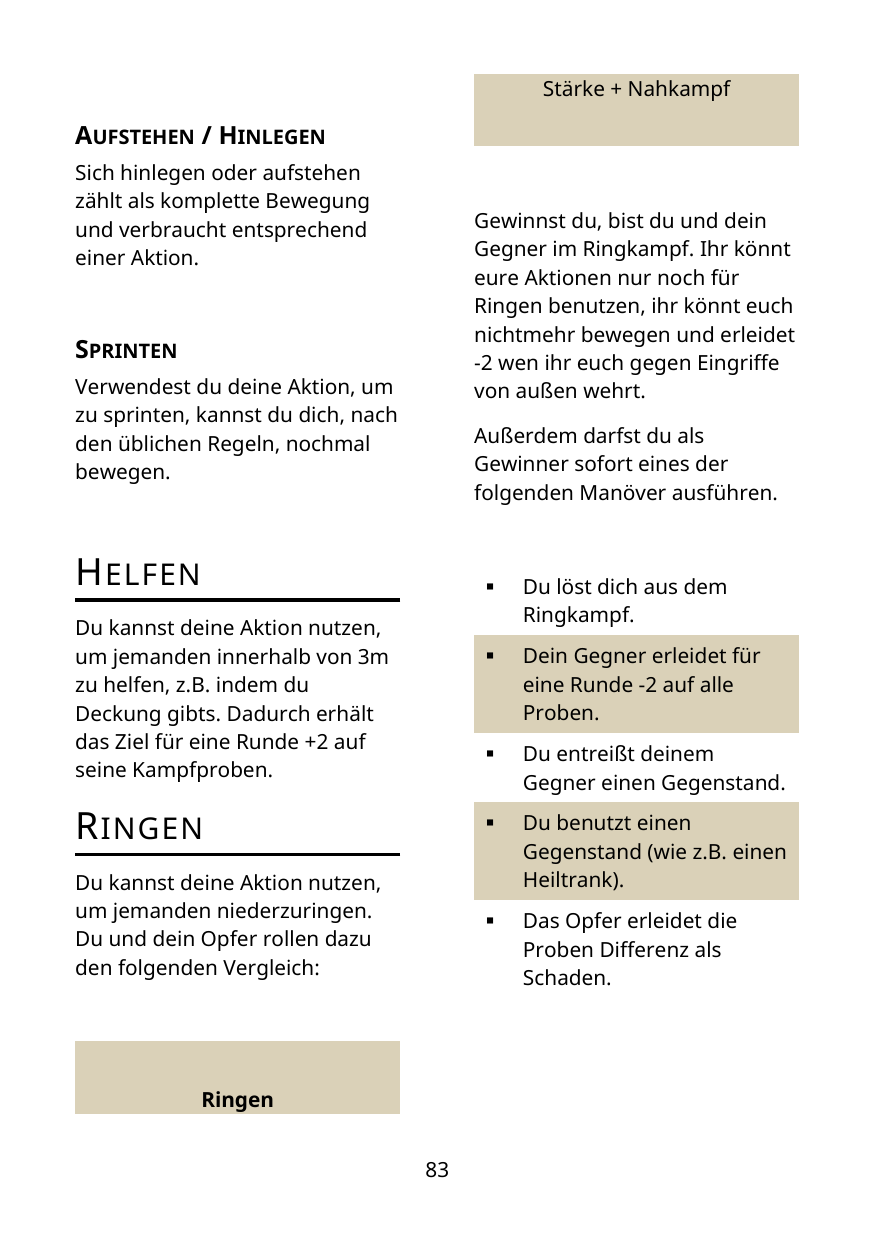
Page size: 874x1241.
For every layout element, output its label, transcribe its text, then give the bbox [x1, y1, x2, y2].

table_cell Dein Gegner erleidet für eine Runde -2 auf alle Proben. [474, 635, 799, 733]
text Du kannst deine Aktion nutzen, um jemanden niederzuringen. Du und dein Opfer rollen dazu den folgenden Vergleich: [75, 868, 400, 981]
text Stärke + Nahkampf [474, 74, 799, 102]
subtitle Ringen [75, 800, 400, 853]
text Du kannst deine Aktion nutzen, um jemanden innerhalb von 3m zu helfen, z.B. indem du Deckung gibts. Dadurch erhält das Ziel für eine Runde +2 auf seine Kampfproben. [75, 613, 400, 784]
table_cell Du entreißt deinem Gegner einen Gegenstand. [474, 733, 799, 802]
table_cell Das Opfer erleidet die Proben Differenz als Schaden. [474, 900, 799, 998]
text Gewinnst du, bist du und dein Gegner im Ringkampf. Ihr könnt eure Aktionen nur noch für Ringen benutzen, ihr könnt euch nichtmehr bewegen und erleidet -2 wen ihr euch gegen Eingriffe von außen wehrt. [474, 206, 799, 405]
text Verwendest du deine Aktion, um zu sprinten, kannst du dich, nach den üblichen Regeln, nochmal bewegen. [75, 372, 400, 486]
text Außerdem darfst du als Gewinner sofort eines der folgenden Manöver ausführen. [474, 421, 799, 506]
text Sich hinlegen oder aufstehen zählt als komplette Bewegung und verbraucht entsprechend einer Aktion. [75, 158, 400, 272]
subtitle Sprinten [75, 332, 400, 366]
subtitle Aufstehen / Hinlegen [75, 118, 400, 152]
subtitle Helfen [75, 545, 400, 598]
table_header Du löst dich aus dem Ringkampf. [474, 566, 799, 635]
table_cell Du benutzt einen Gegenstand (wie z.B. einen Heiltrank). [474, 802, 799, 900]
text Ringen [75, 1085, 400, 1114]
